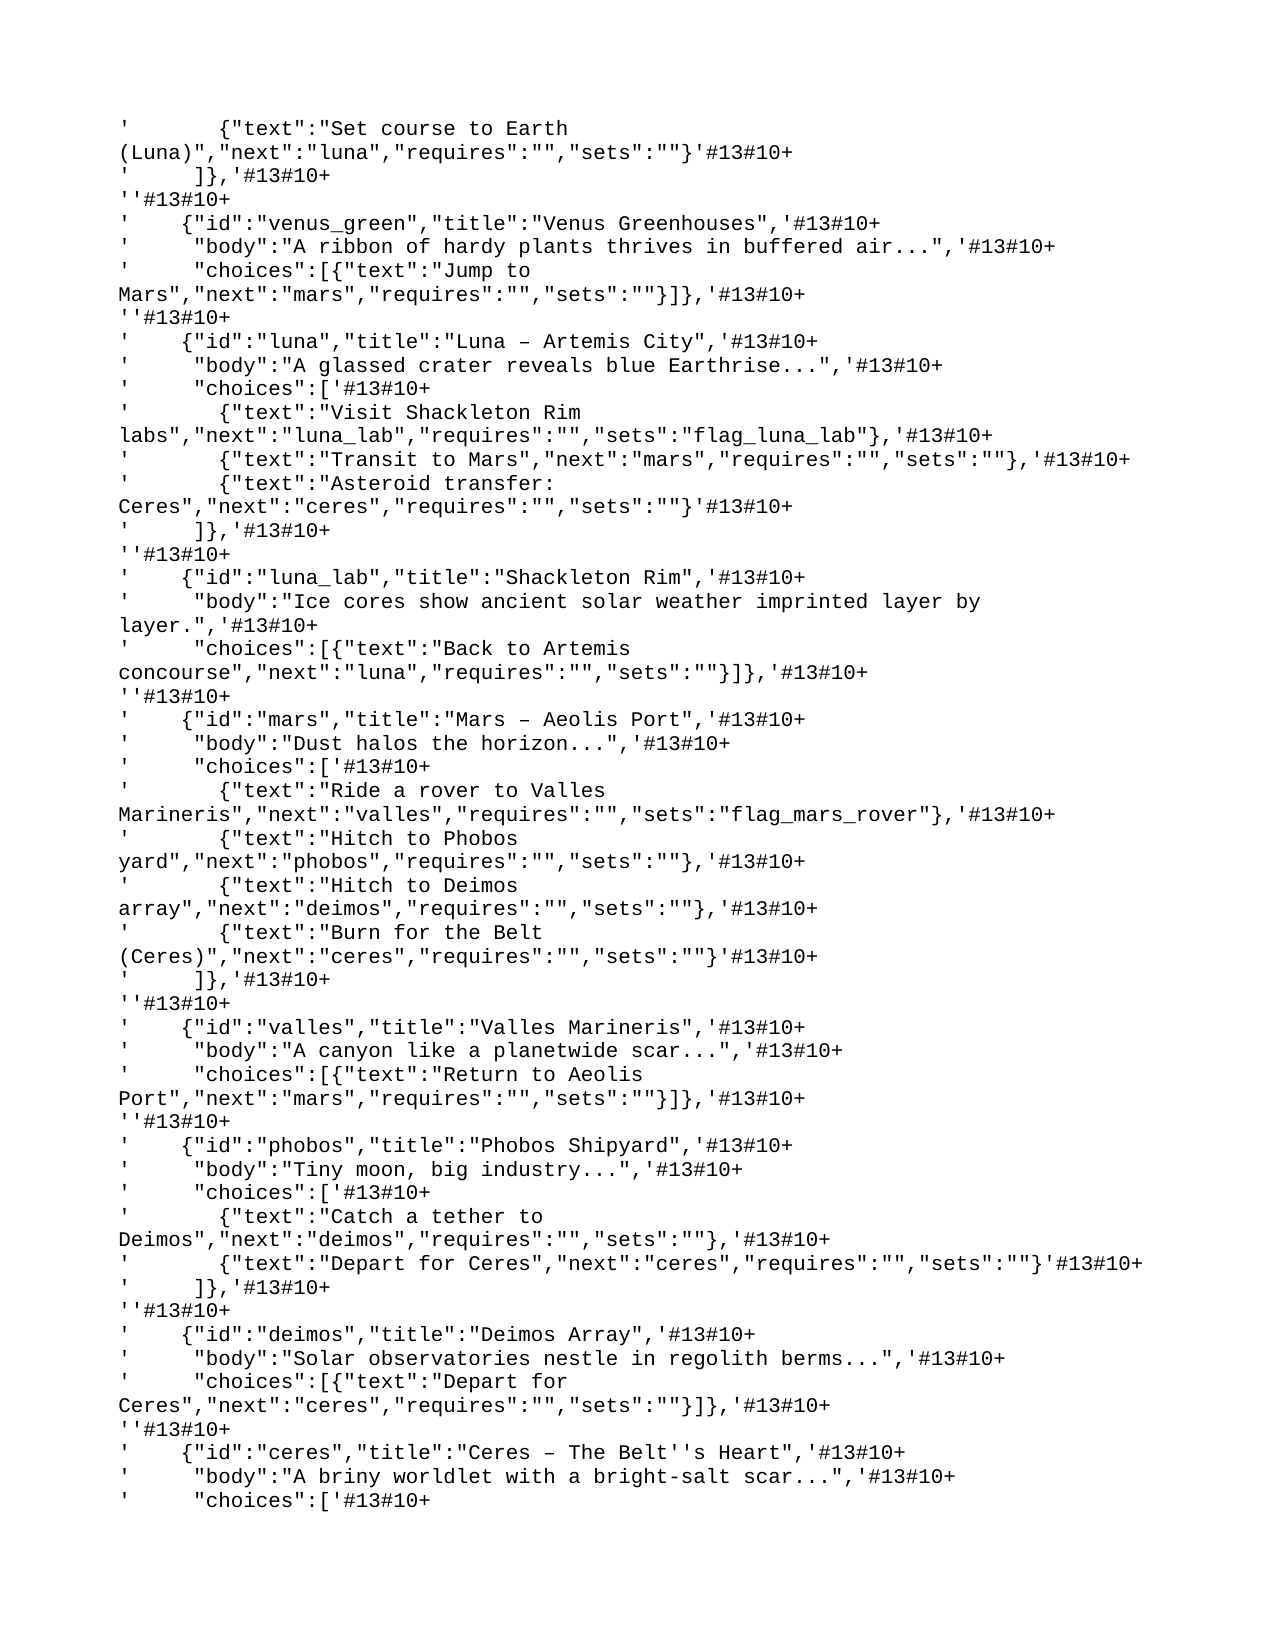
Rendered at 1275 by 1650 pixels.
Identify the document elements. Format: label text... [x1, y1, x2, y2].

text ' "body":"Tiny moon, big industry...",'#13#10+ [118, 1158, 1157, 1182]
text ''#13#10+ [118, 1300, 1157, 1324]
text ' {"id":"phobos","title":"Phobos Shipyard",'#13#10+ [118, 1135, 1157, 1158]
text ''#13#10+ [118, 544, 1157, 567]
text ' {"id":"mars","title":"Mars – Aeolis Port",'#13#10+ [118, 709, 1157, 733]
text ' ]},'#13#10+ [118, 165, 1157, 189]
text ' {"text":"Depart for Ceres","next":"ceres","requires":"","sets":""}'#13#10+ [118, 1253, 1157, 1277]
text ' "choices":[{"text":"Back to Artemis concourse","next":"luna","requires":"","sets":""}]},'#13#10+ [118, 638, 1157, 686]
text ' "choices":['#13#10+ [118, 378, 1157, 402]
text ' "choices":['#13#10+ [118, 1182, 1157, 1206]
text ' {"text":"Visit Shackleton Rim labs","next":"luna_lab","requires":"","sets":"flag_luna_lab"},'#13#10+ [118, 402, 1157, 449]
text ' {"text":"Hitch to Deimos array","next":"deimos","requires":"","sets":""},'#13#10+ [118, 875, 1157, 922]
text ' "choices":['#13#10+ [118, 1489, 1157, 1513]
text ' {"text":"Asteroid transfer: Ceres","next":"ceres","requires":"","sets":""}'#13#10+ [118, 473, 1157, 520]
text ' {"text":"Catch a tether to Deimos","next":"deimos","requires":"","sets":""},'#13#10+ [118, 1206, 1157, 1253]
text ' {"id":"luna_lab","title":"Shackleton Rim",'#13#10+ [118, 567, 1157, 591]
text ' "body":"Solar observatories nestle in regolith berms...",'#13#10+ [118, 1348, 1157, 1371]
text ' ]},'#13#10+ [118, 520, 1157, 544]
text ' "choices":['#13#10+ [118, 757, 1157, 780]
text ' "choices":[{"text":"Return to Aeolis Port","next":"mars","requires":"","sets":""}]},'#13#10+ [118, 1064, 1157, 1111]
text ''#13#10+ [118, 189, 1157, 213]
text ' "body":"Dust halos the horizon...",'#13#10+ [118, 733, 1157, 757]
text ''#13#10+ [118, 1111, 1157, 1135]
text ' {"text":"Ride a rover to Valles Marineris","next":"valles","requires":"","sets":"flag_mars_rover"},'#13#10+ [118, 780, 1157, 827]
text ' "body":"A canyon like a planetwide scar...",'#13#10+ [118, 1040, 1157, 1064]
text ''#13#10+ [118, 1419, 1157, 1442]
text ' {"text":"Burn for the Belt (Ceres)","next":"ceres","requires":"","sets":""}'#13#10+ [118, 922, 1157, 969]
text ' {"id":"ceres","title":"Ceres – The Belt''s Heart",'#13#10+ [118, 1442, 1157, 1466]
text ' {"id":"deimos","title":"Deimos Array",'#13#10+ [118, 1324, 1157, 1348]
text ' {"text":"Transit to Mars","next":"mars","requires":"","sets":""},'#13#10+ [118, 449, 1157, 473]
text ' {"text":"Set course to Earth (Luna)","next":"luna","requires":"","sets":""}'#13#10+ [118, 118, 1157, 165]
text ' {"text":"Hitch to Phobos yard","next":"phobos","requires":"","sets":""},'#13#10+ [118, 827, 1157, 875]
text ' "choices":[{"text":"Depart for Ceres","next":"ceres","requires":"","sets":""}]},'#13#10+ [118, 1371, 1157, 1419]
text ' {"id":"luna","title":"Luna – Artemis City",'#13#10+ [118, 331, 1157, 354]
text ''#13#10+ [118, 993, 1157, 1017]
text ' {"id":"valles","title":"Valles Marineris",'#13#10+ [118, 1017, 1157, 1040]
text ' ]},'#13#10+ [118, 969, 1157, 993]
text ''#13#10+ [118, 686, 1157, 709]
text ''#13#10+ [118, 307, 1157, 331]
text ' "choices":[{"text":"Jump to Mars","next":"mars","requires":"","sets":""}]},'#13#10+ [118, 260, 1157, 307]
text ' "body":"Ice cores show ancient solar weather imprinted layer by layer.",'#13#10+ [118, 591, 1157, 638]
text ' "body":"A ribbon of hardy plants thrives in buffered air...",'#13#10+ [118, 236, 1157, 260]
text ' ]},'#13#10+ [118, 1277, 1157, 1300]
text ' {"id":"venus_green","title":"Venus Greenhouses",'#13#10+ [118, 213, 1157, 236]
text ' "body":"A glassed crater reveals blue Earthrise...",'#13#10+ [118, 354, 1157, 378]
text ' "body":"A briny worldlet with a bright-salt scar...",'#13#10+ [118, 1466, 1157, 1489]
